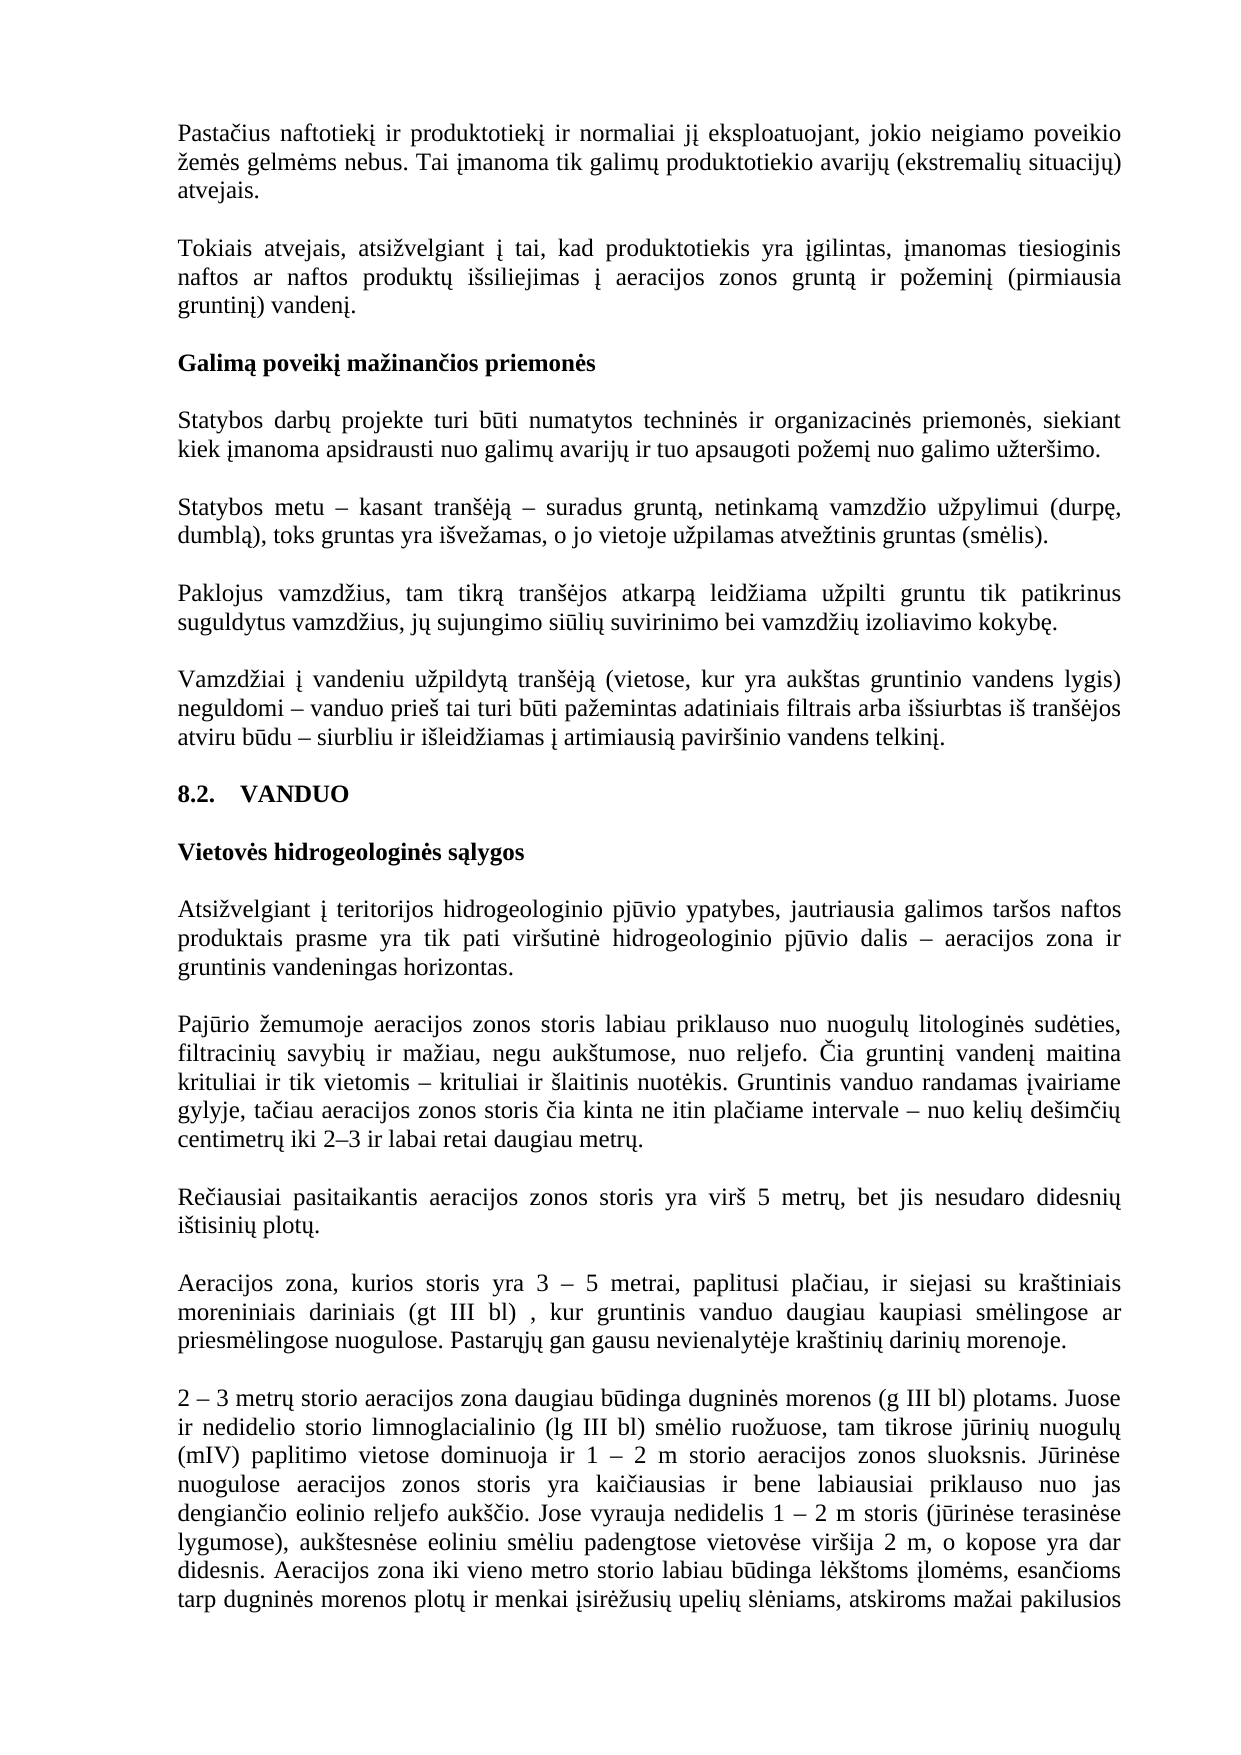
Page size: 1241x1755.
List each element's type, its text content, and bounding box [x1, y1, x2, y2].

text Pastačius naftotiekį ir produktotiekį ir normaliai jį eksploatuojant, jokio neigiamo poveikio žemės gelmėms nebus. Tai įmanoma tik galimų produktotiekio avarijų (ekstremalių situacijų) atvejais. [177, 118, 1122, 204]
text Paklojus vamzdžius, tam tikrą tranšėjos atkarpą leidžiama užpilti gruntu tik patikrinus suguldytus vamzdžius, jų sujungimo siūlių suvirinimo bei vamzdžių izoliavimo kokybę. [177, 578, 1122, 636]
text Statybos metu – kasant tranšėją – suradus gruntą, netinkamą vamzdžio užpylimui (durpę, dumblą), toks gruntas yra išvežamas, o jo vietoje užpilamas atvežtinis gruntas (smėlis). [177, 492, 1122, 549]
text Pajūrio žemumoje aeracijos zonos storis labiau priklauso nuo nuogulų litologinės sudėties, filtracinių savybių ir mažiau, negu aukštumose, nuo reljefo. Čia gruntinį vandenį maitina krituliai ir tik vietomis – krituliai ir šlaitinis nuotėkis. Gruntinis vanduo randamas įvairiame gylyje, tačiau aeracijos zonos storis čia kinta ne itin plačiame intervale – nuo kelių dešimčių centimetrų iki 2–3 ir labai retai daugiau metrų. [177, 1009, 1122, 1153]
text 2 – 3 metrų storio aeracijos zona daugiau būdinga dugninės morenos (g III bl) plotams. Juose ir nedidelio storio limnoglacialinio (lg III bl) smėlio ruožuose, tam tikrose jūrinių nuogulų (mIV) paplitimo vietose dominuoja ir 1 – 2 m storio aeracijos zonos sluoksnis. Jūrinėse nuogulose aeracijos zonos storis yra kaičiausias ir bene labiausiai priklauso nuo jas dengiančio eolinio reljefo aukščio. Jose vyrauja nedidelis 1 – 2 m storis (jūrinėse terasinėse lygumose), aukštesnėse eoliniu smėliu padengtose vietovėse viršija 2 m, o kopose yra dar didesnis. Aeracijos zona iki vieno metro storio labiau būdinga lėkštoms įlomėms, esančioms tarp dugninės morenos plotų ir menkai įsirėžusių upelių slėniams, atskiroms mažai pakilusios [177, 1383, 1122, 1613]
text Galimą poveikį mažinančios priemonės [177, 348, 1122, 377]
text Aeracijos zona, kurios storis yra 3 – 5 metrai, paplitusi plačiau, ir siejasi su kraštiniais moreniniais dariniais (gt III bl) , kur gruntinis vanduo daugiau kaupiasi smėlingose ar priesmėlingose nuogulose. Pastarųjų gan gausu nevienalytėje kraštinių darinių morenoje. [177, 1268, 1122, 1354]
text Rečiausiai pasitaikantis aeracijos zonos storis yra virš 5 metrų, bet jis nesudaro didesnių ištisinių plotų. [177, 1182, 1122, 1239]
text Statybos darbų projekte turi būti numatytos techninės ir organizacinės priemonės, siekiant kiek įmanoma apsidrausti nuo galimų avarijų ir tuo apsaugoti požemį nuo galimo užteršimo. [177, 406, 1122, 463]
text Vietovės hidrogeologinės sąlygos [177, 837, 1122, 866]
text Tokiais atvejais, atsižvelgiant į tai, kad produktotiekis yra įgilintas, įmanomas tiesioginis naftos ar naftos produktų išsiliejimas į aeracijos zonos gruntą ir požeminį (pirmiausia gruntinį) vandenį. [177, 233, 1122, 319]
text Vamzdžiai į vandeniu užpildytą tranšėją (vietose, kur yra aukštas gruntinio vandens lygis) neguldomi – vanduo prieš tai turi būti pažemintas adatiniais filtrais arba išsiurbtas iš tranšėjos atviru būdu – siurbliu ir išleidžiamas į artimiausią paviršinio vandens telkinį. [177, 664, 1122, 751]
text 8.2. VANDUO [177, 779, 1122, 808]
text Atsižvelgiant į teritorijos hidrogeologinio pjūvio ypatybes, jautriausia galimos taršos naftos produktais prasme yra tik pati viršutinė hidrogeologinio pjūvio dalis – aeracijos zona ir gruntinis vandeningas horizontas. [177, 894, 1122, 981]
